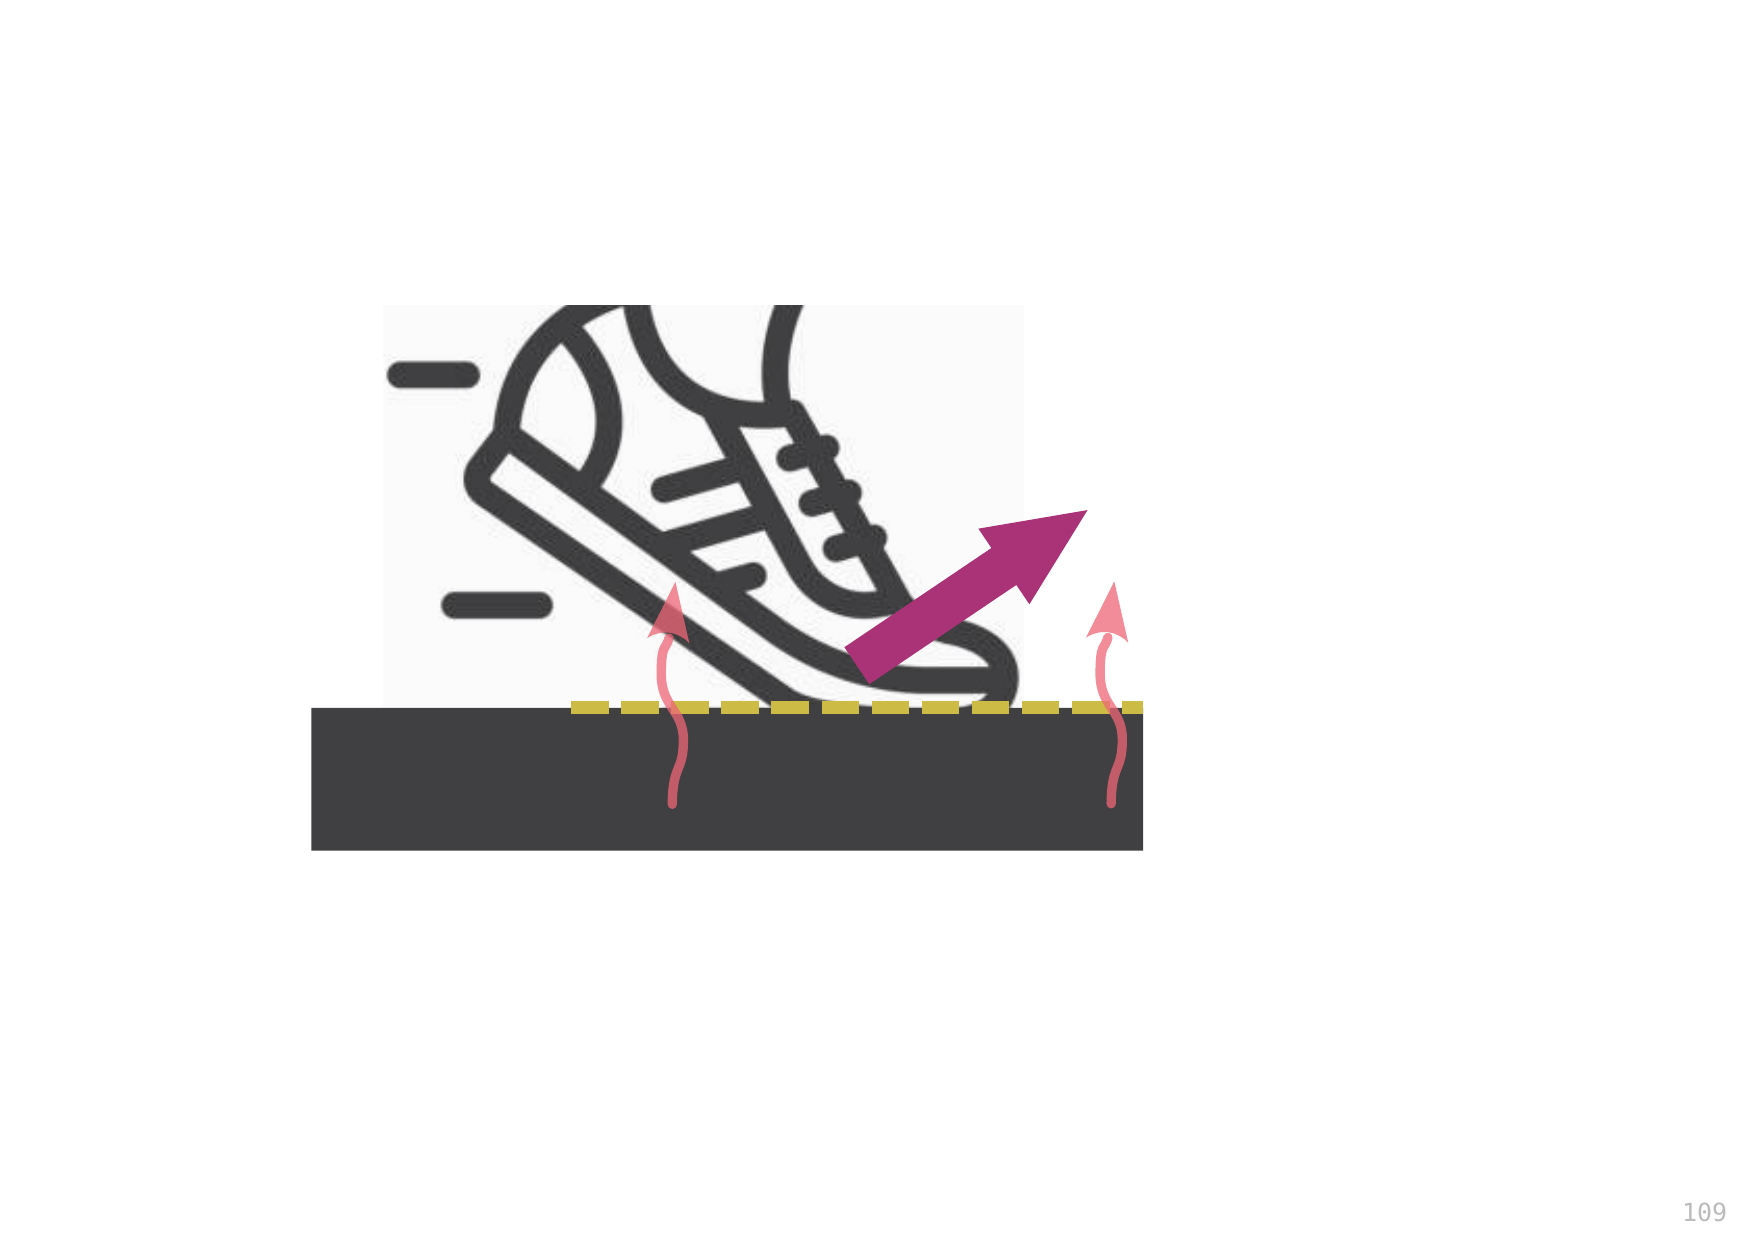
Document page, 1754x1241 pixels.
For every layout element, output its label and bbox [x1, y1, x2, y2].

text_box [844, 510, 1088, 685]
picture [383, 305, 1024, 707]
text_box [311, 707, 1144, 892]
